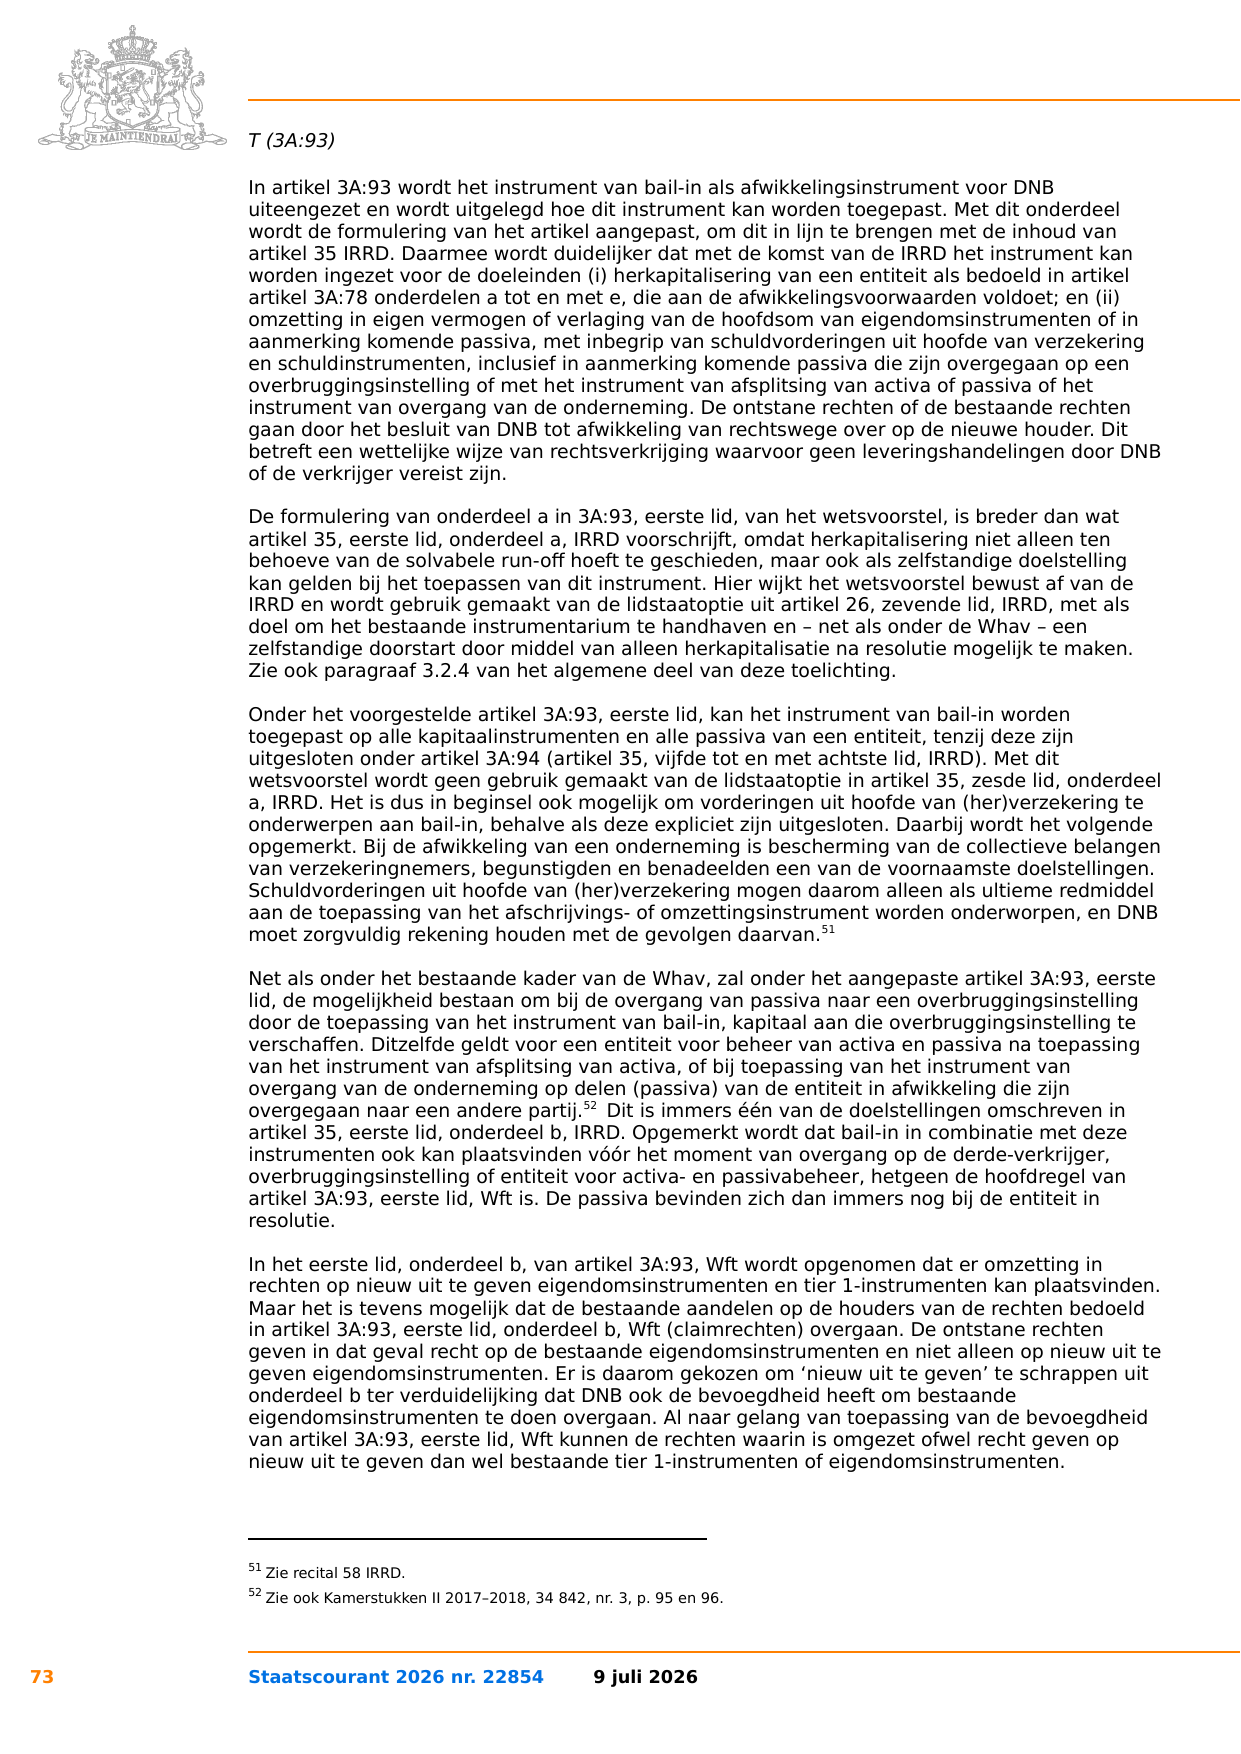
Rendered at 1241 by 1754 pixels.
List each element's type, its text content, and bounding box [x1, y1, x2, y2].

picture [38, 25, 227, 150]
text Onder het voorgestelde artikel 3A:93, eerste lid, kan het instrument van bail-in worden toegepast op alle kapitaalinstrumenten en alle passiva van een entiteit, tenzij deze zijn uitgesloten onder artikel 3A:94 (artikel 35, vijfde tot en met achtste lid, IRRD). Met dit wetsvoorstel wordt geen gebruik gemaakt van de lidstaatoptie in artikel 35, zesde lid, onderdeel a, IRRD. Het is dus in beginsel ook mogelijk om vorderingen uit hoofde van (her)verzekering te onderwerpen aan bail-in, behalve als deze expliciet zijn uitgesloten. Daarbij wordt het volgende opgemerkt. Bij de afwikkeling van een onderneming is bescherming van de collectieve belangen van verzekeringnemers, begunstigden en benadeelden een van de voornaamste doelstellingen. Schuldvorderingen uit hoofde van (her)verzekering mogen daarom alleen als ultieme redmiddel aan de toepassing van het afschrijvings- of omzettingsinstrument worden onderworpen, en DNB moet zorgvuldig rekening houden met de gevolgen daarvan. [248, 704, 1163, 946]
text Zie ook Kamerstukken II 2017–2018, 34 842, nr. 3, p. 95 en 96. [248, 1586, 1163, 1608]
subtitle T (3A:93) [248, 130, 1163, 152]
text In het eerste lid, onderdeel b, van artikel 3A:93, Wft wordt opgenomen dat er omzetting in rechten op nieuw uit te geven eigendomsinstrumenten en tier 1-instrumenten kan plaatsvinden. Maar het is tevens mogelijk dat de bestaande aandelen op de houders van de rechten bedoeld in artikel 3A:93, eerste lid, onderdeel b, Wft (claimrechten) overgaan. De ontstane rechten geven in dat geval recht op de bestaande eigendomsinstrumenten en niet alleen op nieuw uit te geven eigendomsinstrumenten. Er is daarom gekozen om ‘nieuw uit te geven’ te schrappen uit onderdeel b ter verduidelijking dat DNB ook de bevoegdheid heeft om bestaande eigendomsinstrumenten te doen overgaan. Al naar gelang van toepassing van de bevoegdheid van artikel 3A:93, eerste lid, Wft kunnen de rechten waarin is omgezet ofwel recht geven op nieuw uit te geven dan wel bestaande tier 1-instrumenten of eigendomsinstrumenten. [248, 1253, 1163, 1473]
text In artikel 3A:93 wordt het instrument van bail-in als afwikkelingsinstrument voor DNB uiteengezet en wordt uitgelegd hoe dit instrument kan worden toegepast. Met dit onderdeel wordt de formulering van het artikel aangepast, om dit in lijn te brengen met de inhoud van artikel 35 IRRD. Daarmee wordt duidelijker dat met de komst van de IRRD het instrument kan worden ingezet voor de doeleinden (i) herkapitalisering van een entiteit als bedoeld in artikel artikel 3A:78 onderdelen a tot en met e, die aan de afwikkelingsvoorwaarden voldoet; en (ii) omzetting in eigen vermogen of verlaging van de hoofdsom van eigendomsinstrumenten of in aanmerking komende passiva, met inbegrip van schuldvorderingen uit hoofde van verzekering en schuldinstrumenten, inclusief in aanmerking komende passiva die zijn overgegaan op een overbruggingsinstelling of met het instrument van afsplitsing van activa of passiva of het instrument van overgang van de onderneming. De ontstane rechten of de bestaande rechten gaan door het besluit van DNB tot afwikkeling van rechtswege over op de nieuwe houder. Dit betreft een wettelijke wijze van rechtsverkrijging waarvoor geen leveringshandelingen door DNB of de verkrijger vereist zijn. [248, 177, 1163, 484]
text Net als onder het bestaande kader van de Whav, zal onder het aangepaste artikel 3A:93, eerste lid, de mogelijkheid bestaan om bij de overgang van passiva naar een overbruggingsinstelling door de toepassing van het instrument van bail-in, kapitaal aan die overbruggingsinstelling te verschaffen. Ditzelfde geldt voor een entiteit voor beheer van activa en passiva na toepassing van het instrument van afsplitsing van activa, of bij toepassing van het instrument van overgang van de onderneming op delen (passiva) van de entiteit in afwikkeling die zijn overgegaan naar een andere partij. Dit is immers één van de doelstellingen omschreven in artikel 35, eerste lid, onderdeel b, IRRD. Opgemerkt wordt dat bail-in in combinatie met deze instrumenten ook kan plaatsvinden vóór het moment van overgang op de derde-verkrijger, overbruggingsinstelling of entiteit voor activa- en passivabeheer, hetgeen de hoofdregel van artikel 3A:93, eerste lid, Wft is. De passiva bevinden zich dan immers nog bij de entiteit in resolutie. [248, 968, 1163, 1232]
text De formulering van onderdeel a in 3A:93, eerste lid, van het wetsvoorstel, is breder dan wat artikel 35, eerste lid, onderdeel a, IRRD voorschrijft, omdat herkapitalisering niet alleen ten behoeve van de solvabele run-off hoeft te geschieden, maar ook als zelfstandige doelstelling kan gelden bij het toepassen van dit instrument. Hier wijkt het wetsvoorstel bewust af van de IRRD en wordt gebruik gemaakt van de lidstaatoptie uit artikel 26, zevende lid, IRRD, met als doel om het bestaande instrumentarium te handhaven en – net als onder de Whav – een zelfstandige doorstart door middel van alleen herkapitalisatie na resolutie mogelijk te maken. Zie ook paragraaf 3.2.4 van het algemene deel van deze toelichting. [248, 506, 1163, 682]
text Zie recital 58 IRRD. [248, 1561, 1163, 1583]
